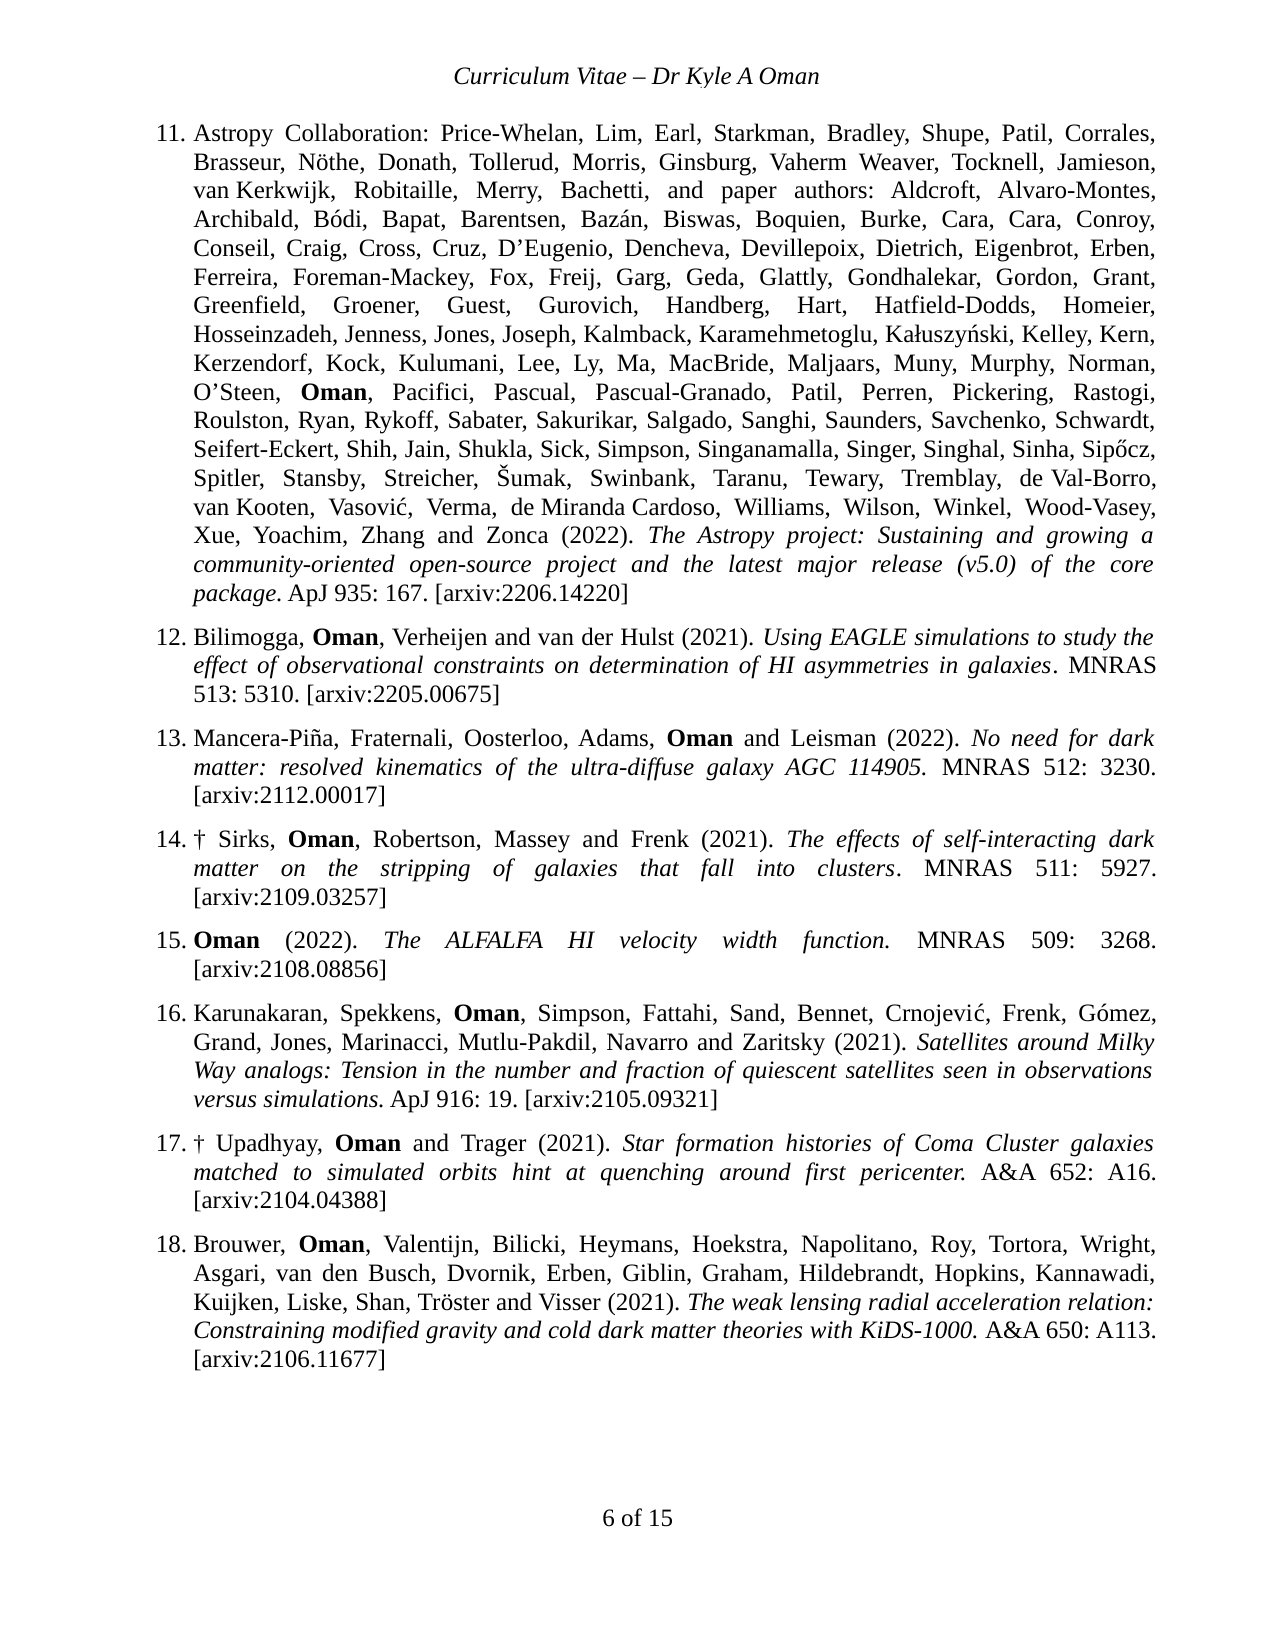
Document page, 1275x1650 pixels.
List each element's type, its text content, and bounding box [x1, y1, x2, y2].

list Oman (2022). The ALFALFA HI velocity width function. MNRAS 509: 3268. [arxiv:2108.08856] [156, 925, 1157, 983]
list Karunakaran, Spekkens, Oman, Simpson, Fattahi, Sand, Bennet, Crnojević, Frenk, Gómez, Grand, Jones, Marinacci, Mutlu-Pakdil, Navarro and Zaritsky (2021). Satellites around Milky Way analogs: Tension in the number and fraction of quiescent satellites seen in observations versus simulations. ApJ 916: 19. [arxiv:2105.09321] [156, 998, 1157, 1113]
list † Sirks, Oman, Robertson, Massey and Frenk (2021). The effects of self-interacting dark matter on the stripping of galaxies that fall into clusters. MNRAS 511: 5927. [arxiv:2109.03257] [156, 824, 1157, 910]
list Brouwer, Oman, Valentijn, Bilicki, Heymans, Hoekstra, Napolitano, Roy, Tortora, Wright, Asgari, van den Busch, Dvornik, Erben, Giblin, Graham, Hildebrandt, Hopkins, Kannawadi, Kuijken, Liske, Shan, Tröster and Visser (2021). The weak lensing radial acceleration relation: Constraining modified gravity and cold dark matter theories with KiDS-1000. A&A 650: A113. [arxiv:2106.11677] [156, 1229, 1157, 1373]
list Bilimogga, Oman, Verheijen and van der Hulst (2021). Using EAGLE simulations to study the effect of observational constraints on determination of HI asymmetries in galaxies. MNRAS 513: 5310. [arxiv:2205.00675] [156, 622, 1157, 708]
list Mancera-Piña, Fraternali, Oosterloo, Adams, Oman and Leisman (2022). No need for dark matter: resolved kinematics of the ultra-diffuse galaxy AGC 114905. MNRAS 512: 3230. [arxiv:2112.00017] [156, 723, 1157, 809]
list † Upadhyay, Oman and Trager (2021). Star formation histories of Coma Cluster galaxies matched to simulated orbits hint at quenching around first pericenter. A&A 652: A16. [arxiv:2104.04388] [156, 1128, 1157, 1214]
list Astropy Collaboration: Price-Whelan, Lim, Earl, Starkman, Bradley, Shupe, Patil, Corrales, Brasseur, Nöthe, Donath, Tollerud, Morris, Ginsburg, Vaherm Weaver, Tocknell, Jamieson, van Kerkwijk, Robitaille, Merry, Bachetti, and paper authors: Aldcroft, Alvaro-Montes, Archibald, Bódi, Bapat, Barentsen, Bazán, Biswas, Boquien, Burke, Cara, Cara, Conroy, Conseil, Craig, Cross, Cruz, D’Eugenio, Dencheva, Devillepoix, Dietrich, Eigenbrot, Erben, Ferreira, Foreman-Mackey, Fox, Freij, Garg, Geda, Glattly, Gondhalekar, Gordon, Grant, Greenfield, Groener, Guest, Gurovich, Handberg, Hart, Hatfield-Dodds, Homeier, Hosseinzadeh, Jenness, Jones, Joseph, Kalmback, Karamehmetoglu, Kałuszyński, Kelley, Kern, Kerzendorf, Kock, Kulumani, Lee, Ly, Ma, MacBride, Maljaars, Muny, Murphy, Norman, O’Steen, Oman, Pacifici, Pascual, Pascual-Granado, Patil, Perren, Pickering, Rastogi, Roulston, Ryan, Rykoff, Sabater, Sakurikar, Salgado, Sanghi, Saunders, Savchenko, Schwardt, Seifert-Eckert, Shih, Jain, Shukla, Sick, Simpson, Singanamalla, Singer, Singhal, Sinha, Sipőcz, Spitler, Stansby, Streicher, Šumak, Swinbank, Taranu, Tewary, Tremblay, de Val-Borro, van Kooten, Vasović, Verma, de Miranda Cardoso, Williams, Wilson, Winkel, Wood-Vasey, Xue, Yoachim, Zhang and Zonca (2022). The Astropy project: Sustaining and growing a community-oriented open-source project and the latest major release (v5.0) of the core package. ApJ 935: 167. [arxiv:2206.14220] [156, 118, 1157, 607]
